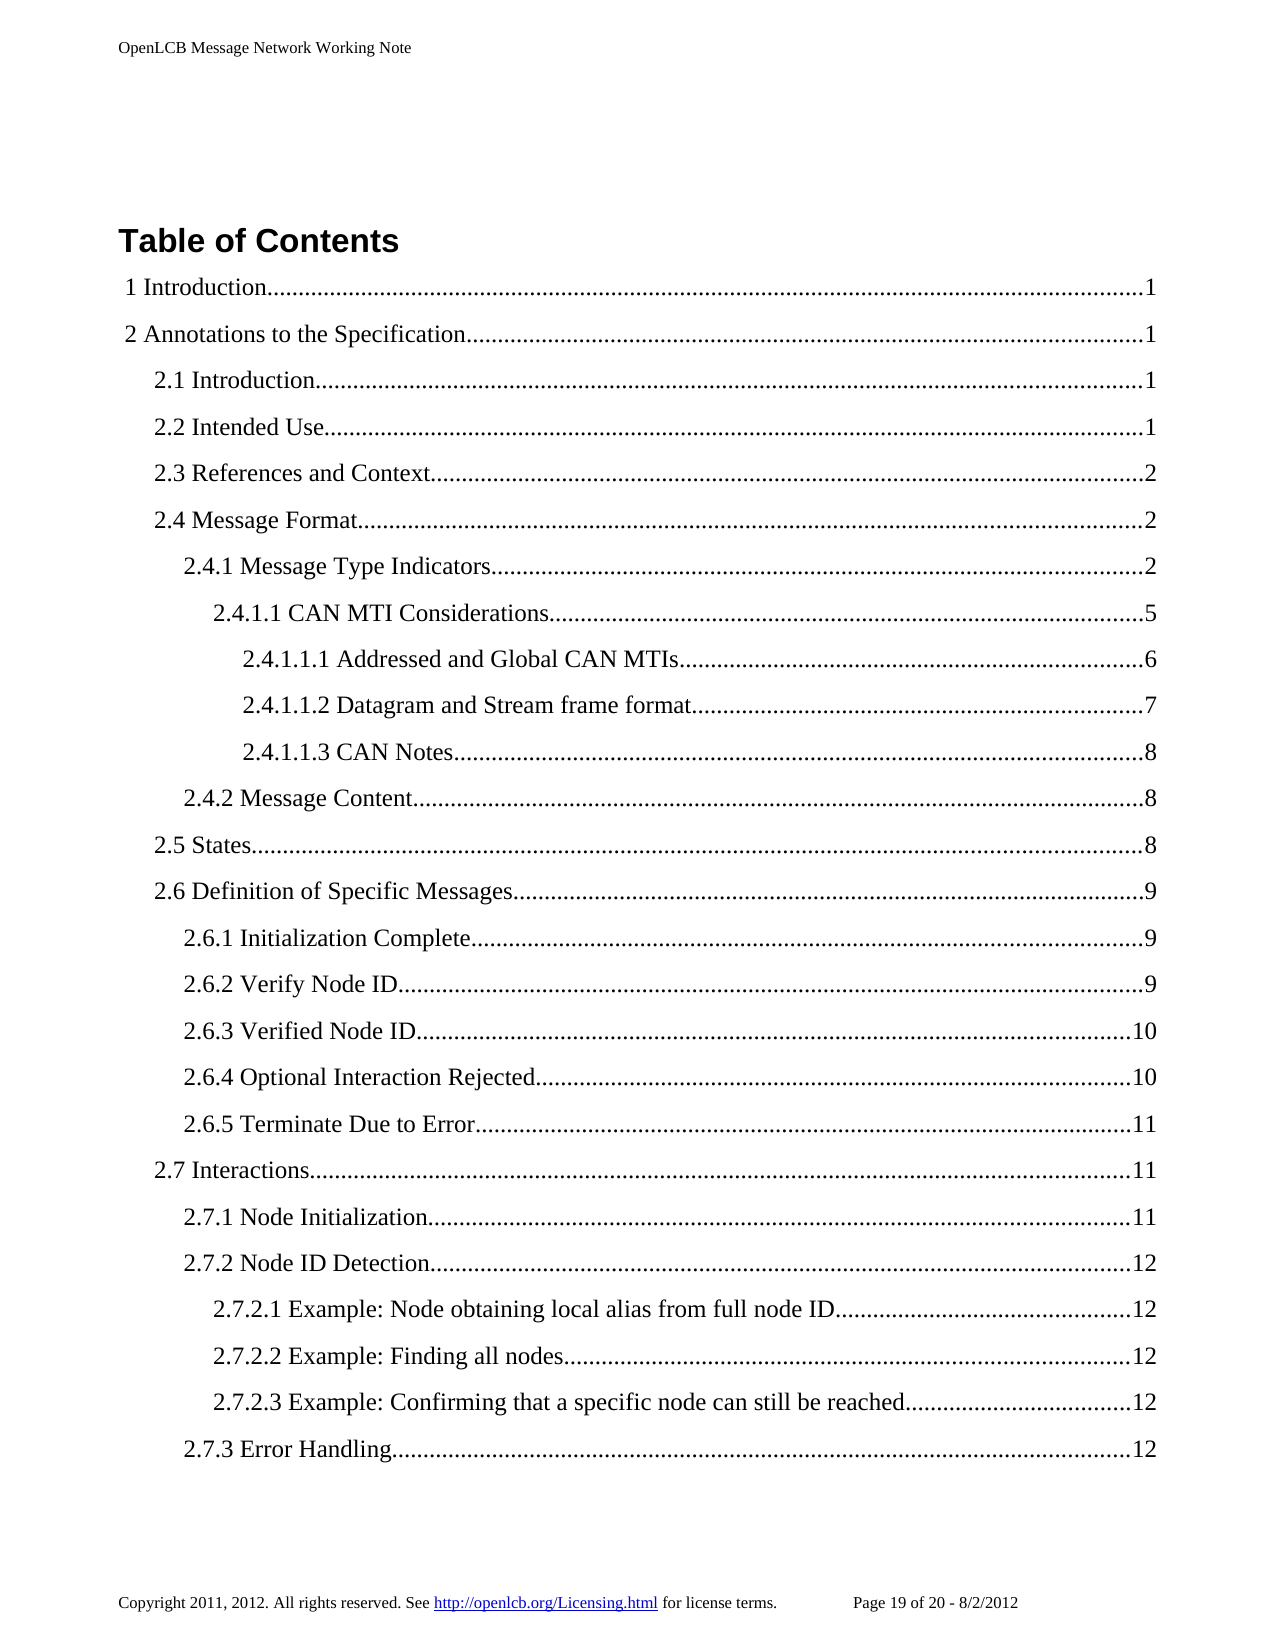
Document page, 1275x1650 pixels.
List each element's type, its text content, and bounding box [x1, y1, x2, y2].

text 1 Introduction 1 [118, 272, 1157, 301]
text 2.7.2.3 Example: Confirming that a specific node can still be reached 12 [207, 1387, 1157, 1416]
text 2.2 Intended Use 1 [148, 412, 1157, 441]
text 2.4.2 Message Content 8 [177, 783, 1157, 812]
text 2.4.1.1 CAN MTI Considerations 5 [207, 598, 1157, 626]
text 2.7.2 Node ID Detection 12 [177, 1248, 1157, 1277]
text 2.6.4 Optional Interaction Rejected 10 [177, 1062, 1157, 1091]
text 2.6.2 Verify Node ID 9 [177, 969, 1157, 998]
text 2.7.1 Node Initialization 11 [177, 1202, 1157, 1230]
text 2.7 Interactions 11 [148, 1155, 1157, 1184]
text 2.4.1 Message Type Indicators 2 [177, 551, 1157, 580]
text 2.6 Definition of Specific Messages 9 [148, 876, 1157, 905]
text 2.6.5 Terminate Due to Error 11 [177, 1109, 1157, 1137]
text 2.3 References and Context 2 [148, 458, 1157, 487]
text 2.4.1.1.2 Datagram and Stream frame format 7 [236, 691, 1157, 719]
text 2.4 Message Format 2 [148, 505, 1157, 533]
text 2 Annotations to the Specification 1 [118, 319, 1157, 348]
text 2.7.2.2 Example: Finding all nodes 12 [207, 1341, 1157, 1370]
subtitle Table of Contents [118, 221, 1157, 260]
text 2.4.1.1.1 Addressed and Global CAN MTIs 6 [236, 644, 1157, 673]
text 2.4.1.1.3 CAN Notes 8 [236, 737, 1157, 766]
text 2.5 States 8 [148, 830, 1157, 859]
text 2.7.3 Error Handling 12 [177, 1434, 1157, 1463]
text 2.6.1 Initialization Complete 9 [177, 923, 1157, 952]
text 2.6.3 Verified Node ID 10 [177, 1016, 1157, 1044]
text 2.1 Introduction 1 [148, 365, 1157, 394]
text 2.7.2.1 Example: Node obtaining local alias from full node ID 12 [207, 1294, 1157, 1323]
